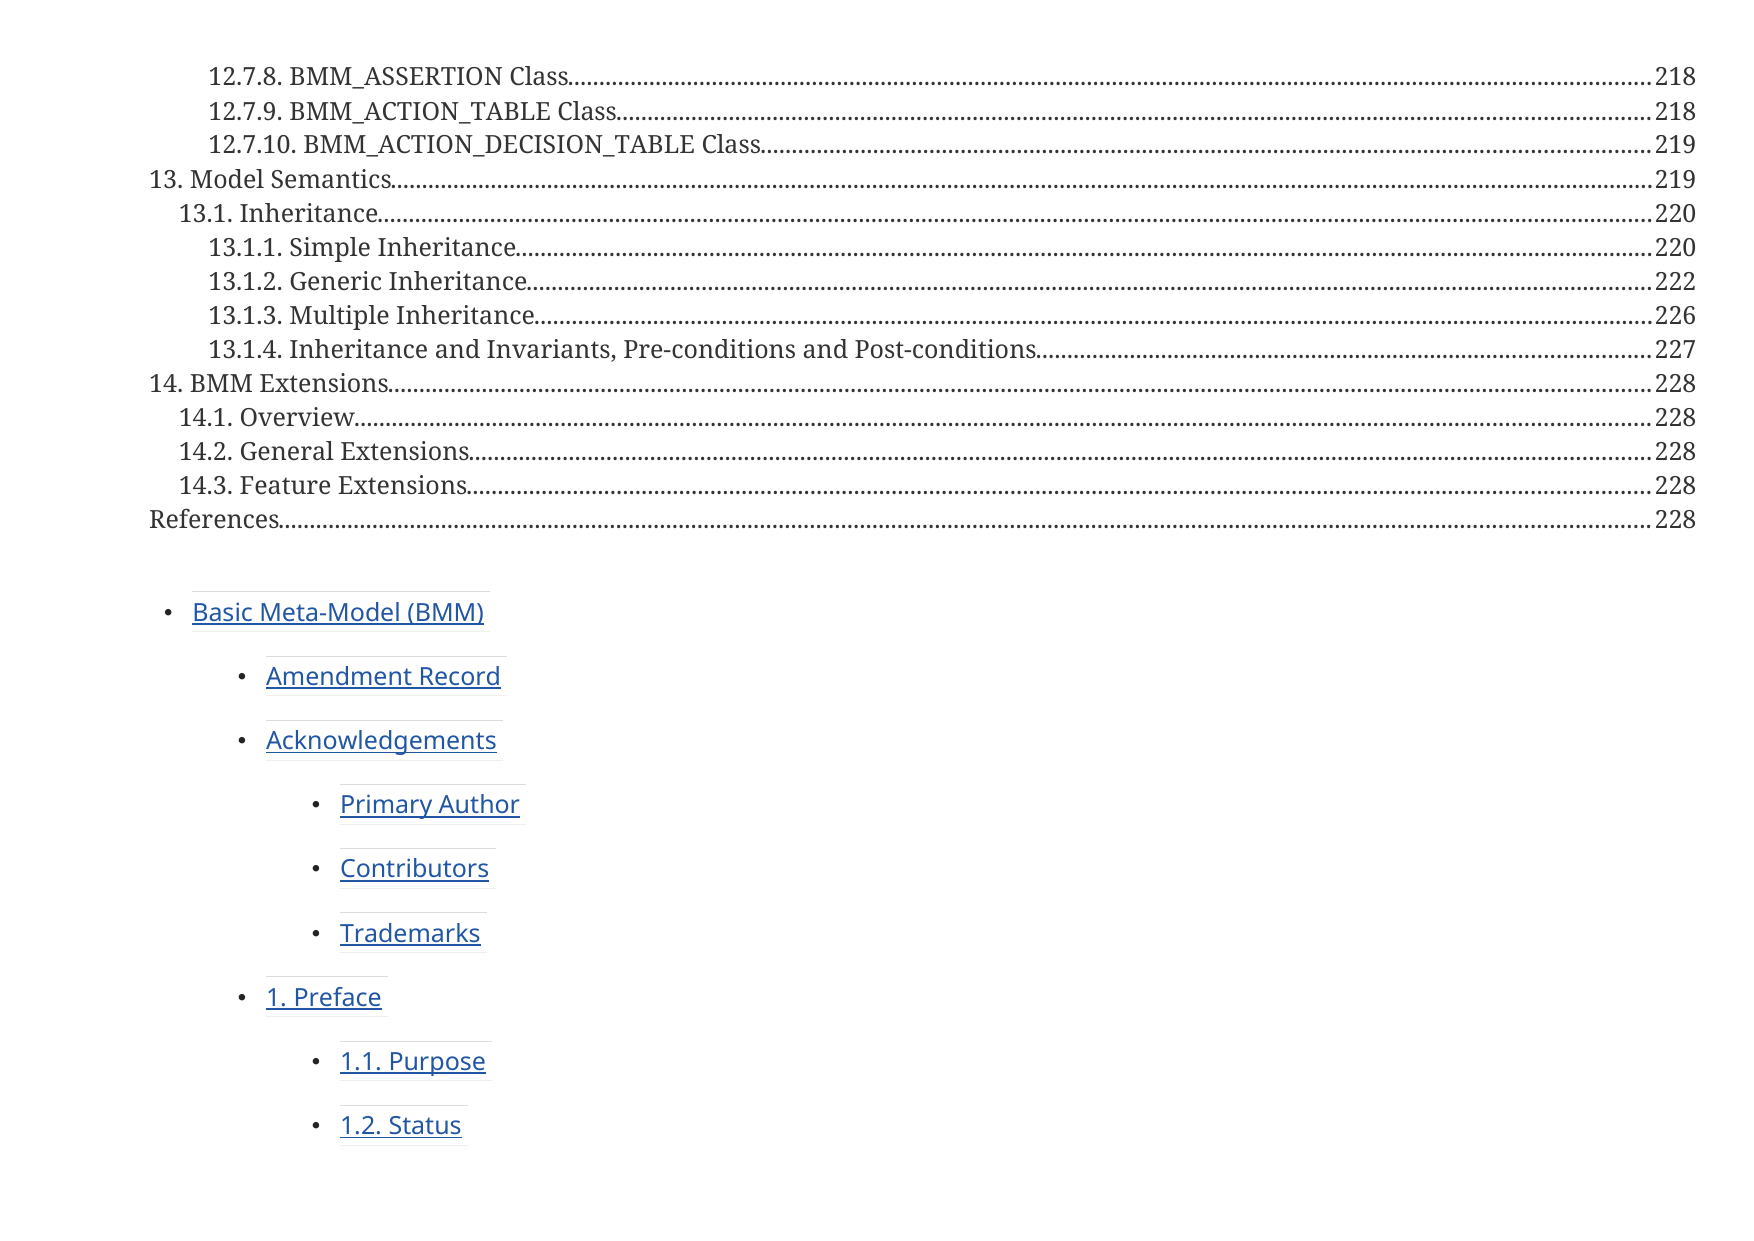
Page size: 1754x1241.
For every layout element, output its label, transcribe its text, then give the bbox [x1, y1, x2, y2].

list Trademarks [310, 912, 1695, 952]
text References 228 [148, 502, 1695, 536]
list 1.1. Purpose [310, 1041, 1695, 1081]
text 13.1.4. Inheritance and Invariants, Pre-conditions and Post-conditions 227 [207, 332, 1695, 366]
list Basic Meta-Model (BMM) [162, 591, 1695, 631]
list Acknowledgements [236, 720, 1695, 760]
text 13.1.2. Generic Inheritance 222 [207, 263, 1695, 297]
text 14.3. Feature Extensions 228 [177, 468, 1695, 502]
text 13. Model Semantics 219 [148, 161, 1695, 195]
text 12.7.10. BMM_ACTION_DECISION_TABLE Class 219 [207, 127, 1695, 161]
text 13.1.1. Simple Inheritance 220 [207, 229, 1695, 263]
text 14.2. General Extensions 228 [177, 434, 1695, 468]
text 13.1. Inheritance 220 [177, 195, 1695, 229]
list 1.2. Status [310, 1105, 1695, 1145]
text 13.1.3. Multiple Inheritance 226 [207, 297, 1695, 332]
text 14. BMM Extensions 228 [148, 366, 1695, 400]
text 14.1. Overview 228 [177, 400, 1695, 434]
list Amendment Record [236, 656, 1695, 696]
text 12.7.9. BMM_ACTION_TABLE Class 218 [207, 93, 1695, 127]
list Contributors [310, 848, 1695, 888]
text 12.7.8. BMM_ASSERTION Class 218 [207, 59, 1695, 93]
list Primary Author [310, 784, 1695, 824]
list 1. Preface [236, 976, 1695, 1016]
